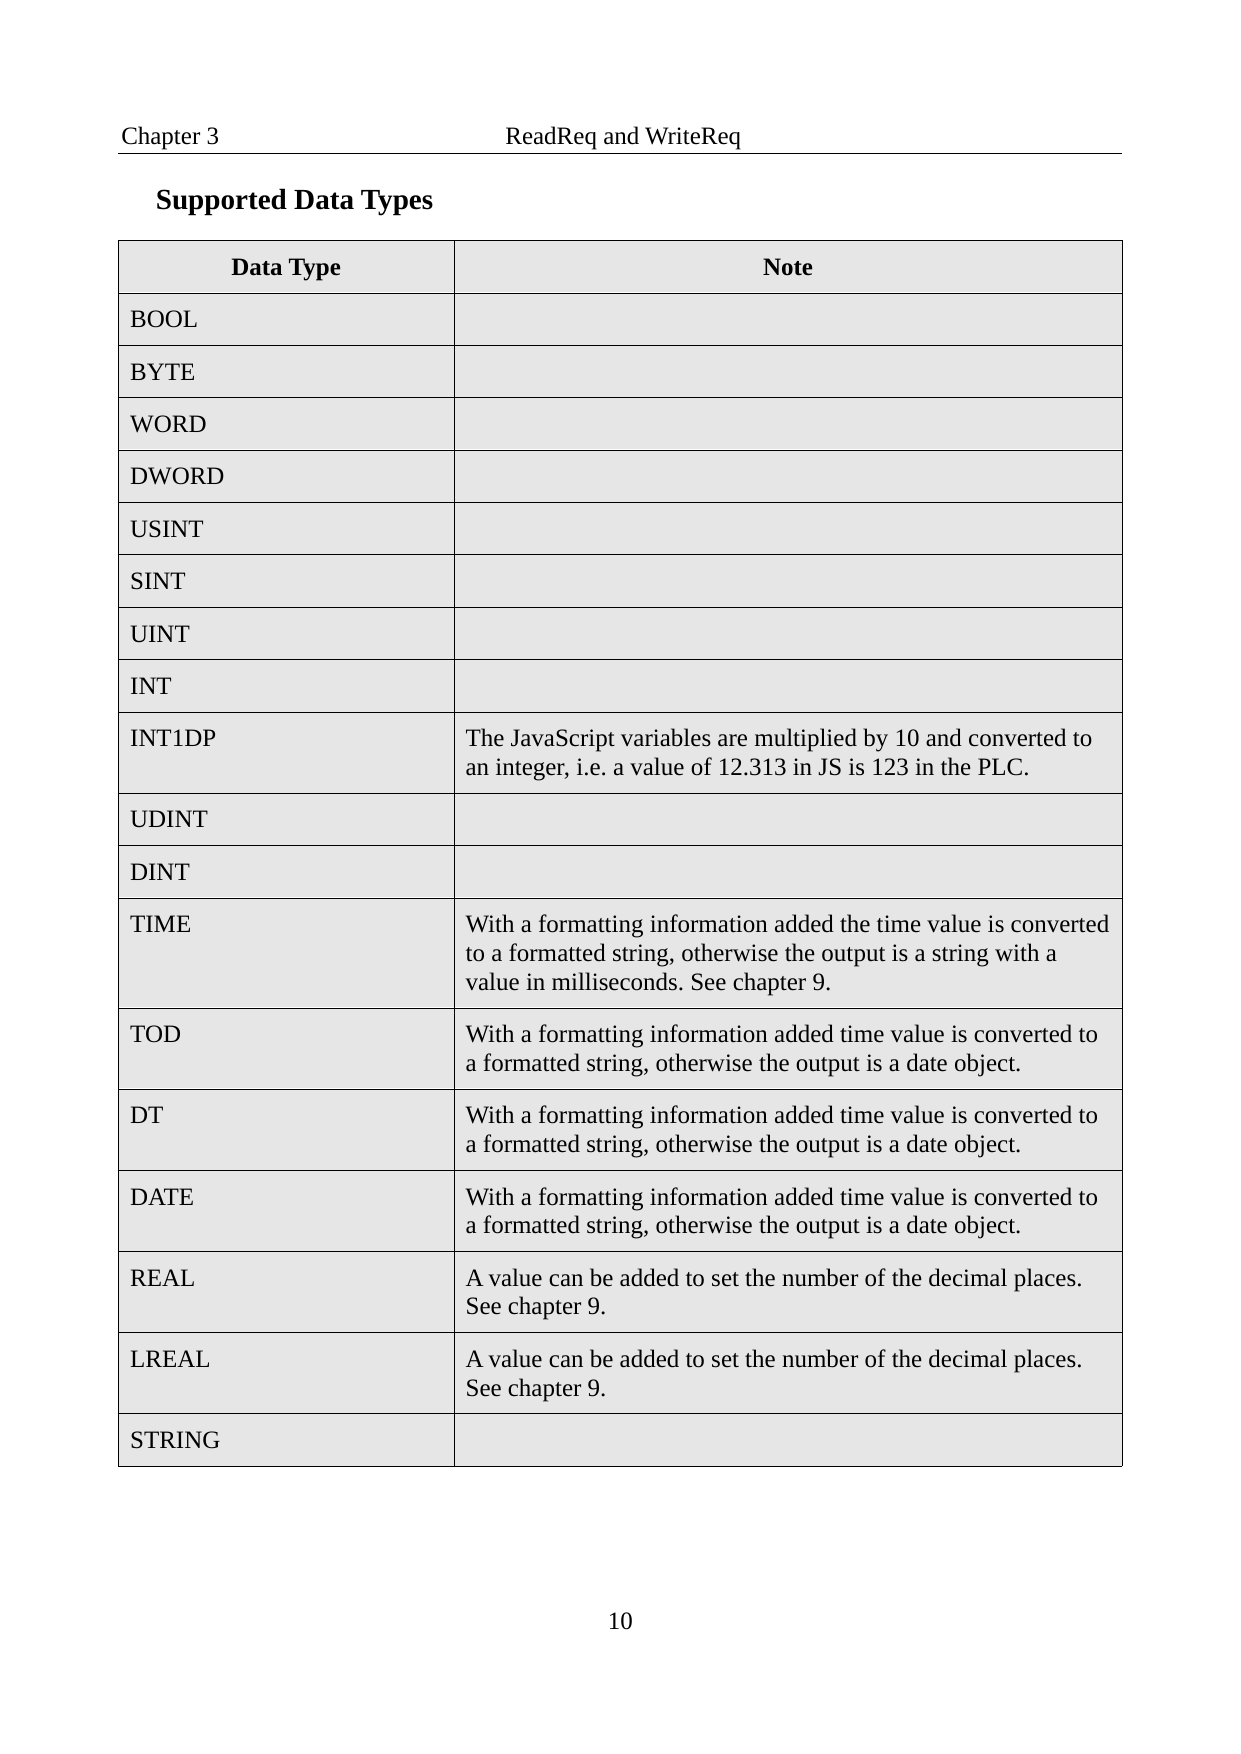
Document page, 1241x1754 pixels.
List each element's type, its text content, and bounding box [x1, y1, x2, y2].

table_cell [455, 608, 1122, 659]
table_cell A value can be added to set the number of the decimal places. See chapter 9. [455, 1252, 1122, 1332]
table_cell UDINT [119, 794, 454, 845]
table_cell DATE [119, 1171, 454, 1251]
table_cell REAL [119, 1252, 454, 1332]
table_cell A value can be added to set the number of the decimal places. See chapter 9. [455, 1333, 1122, 1413]
table_cell The JavaScript variables are multiplied by 10 and converted to an integer, i.e. a value of 12.313 in JS is 123 in the PLC. [455, 713, 1122, 793]
table_cell UINT [119, 608, 454, 659]
table_cell USINT [119, 503, 454, 554]
table_cell [455, 451, 1122, 502]
table_cell [455, 398, 1122, 449]
table_cell BYTE [119, 346, 454, 397]
table_cell [455, 1414, 1122, 1466]
table_header Data Type [119, 241, 454, 292]
table_cell DWORD [119, 451, 454, 502]
table_cell [455, 294, 1122, 345]
table_cell DT [119, 1090, 454, 1170]
table_cell LREAL [119, 1333, 454, 1413]
table_cell [455, 503, 1122, 554]
table_cell WORD [119, 398, 454, 449]
table_cell SINT [119, 555, 454, 607]
table_cell INT1DP [119, 713, 454, 793]
table_cell With a formatting information added time value is converted to a formatted string, otherwise the output is a date object. [455, 1171, 1122, 1251]
table_cell [455, 555, 1122, 607]
table_cell [455, 346, 1122, 397]
table_cell [455, 794, 1122, 845]
table_cell BOOL [119, 294, 454, 345]
table_header Note [455, 241, 1122, 292]
table_cell With a formatting information added time value is converted to a formatted string, otherwise the output is a date object. [455, 1090, 1122, 1170]
table_cell With a formatting information added time value is converted to a formatted string, otherwise the output is a date object. [455, 1009, 1122, 1088]
table_cell TIME [119, 899, 454, 1007]
subtitle Supported Data Types [156, 182, 1122, 216]
table_cell With a formatting information added the time value is converted to a formatted string, otherwise the output is a string with a value in milliseconds. See chapter 9. [455, 899, 1122, 1007]
table_cell [455, 660, 1122, 712]
table_cell [455, 846, 1122, 897]
table_cell DINT [119, 846, 454, 897]
table_cell STRING [119, 1414, 454, 1466]
table_cell INT [119, 660, 454, 712]
table_cell TOD [119, 1009, 454, 1088]
